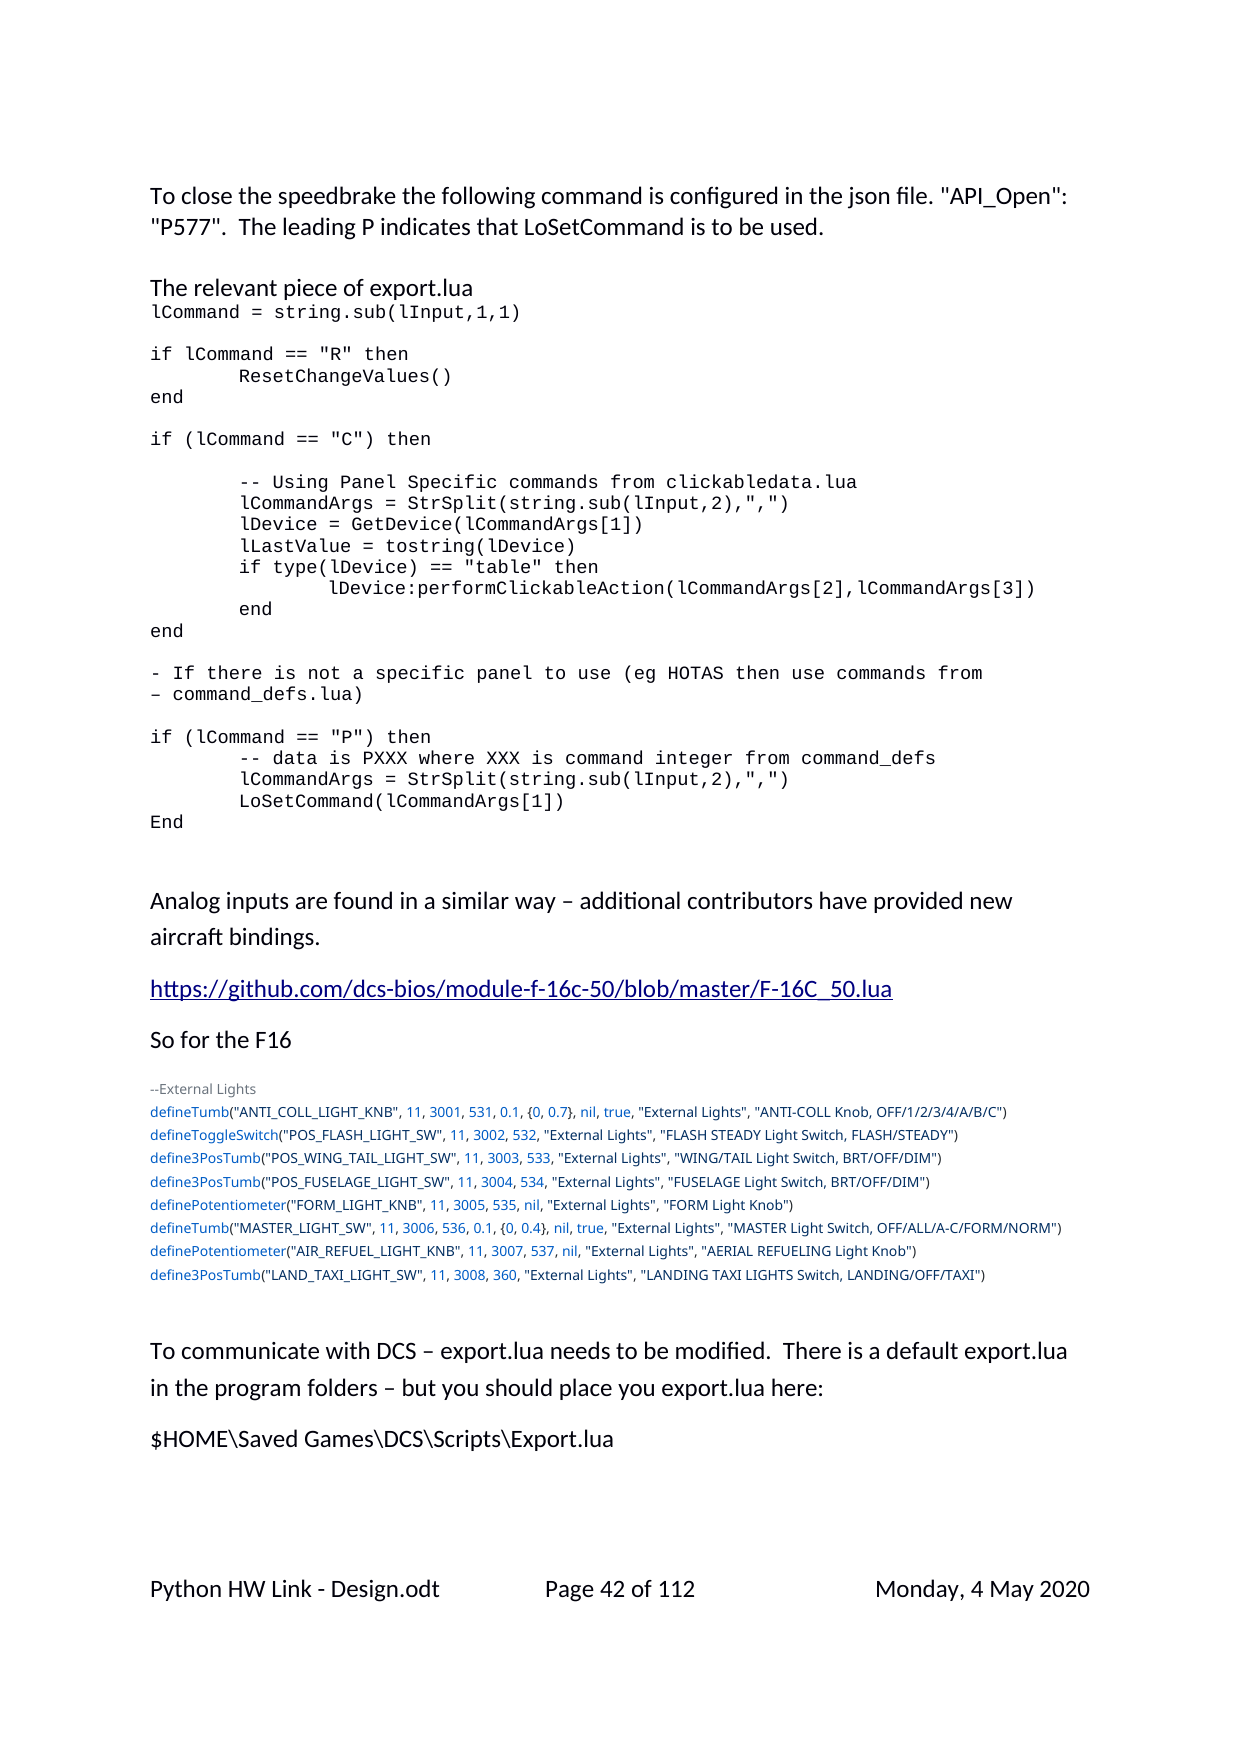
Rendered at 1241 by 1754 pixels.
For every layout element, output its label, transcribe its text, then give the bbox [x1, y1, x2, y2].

text To close the speedbrake the following command is configured in the json file. "API_Open": "P577". The leading P indicates that LoSetCommand is to be used. [150, 181, 1090, 242]
text lLastValue = tostring(lDevice) [150, 536, 1090, 558]
text lCommand = string.sub(lInput,1,1) [150, 303, 1090, 324]
text define3PosTumb("LAND_TAXI_LIGHT_SW", 11, 3008, 360, "External Lights", "LANDING TAXI LIGHTS Switch, LANDING/OFF/TAXI") [150, 1261, 1090, 1284]
text end [150, 600, 1090, 621]
text defineToggleSwitch("POS_FLASH_LIGHT_SW", 11, 3002, 532, "External Lights", "FLASH STEADY Light Switch, FLASH/STEADY") [150, 1121, 1090, 1145]
text – command_defs.lua) [150, 685, 1090, 706]
text end [150, 621, 1090, 643]
text So for the F16 [150, 1024, 1090, 1054]
text definePotentiometer("AIR_REFUEL_LIGHT_KNB", 11, 3007, 537, nil, "External Lights", "AERIAL REFUELING Light Knob") [150, 1238, 1090, 1261]
text lDevice:performClickableAction(lCommandArgs[2],lCommandArgs[3]) [150, 579, 1090, 600]
text $HOME\Saved Games\DCS\Scripts\Export.lua [150, 1423, 1090, 1453]
text -- data is PXXX where XXX is command integer from command_defs [150, 749, 1090, 770]
text defineTumb("MASTER_LIGHT_SW", 11, 3006, 536, 0.1, {0, 0.4}, nil, true, "External Lights", "MASTER Light Switch, OFF/ALL/A-C/FORM/NORM") [150, 1214, 1090, 1238]
text lCommandArgs = StrSplit(string.sub(lInput,2),",") [150, 494, 1090, 515]
text The relevant piece of export.lua [150, 272, 1090, 303]
text lCommandArgs = StrSplit(string.sub(lInput,2),",") [150, 770, 1090, 791]
text Analog inputs are found in a similar way – additional contributors have provided new aircraft bindings. [150, 885, 1090, 952]
text defineTumb("ANTI_COLL_LIGHT_KNB", 11, 3001, 531, 0.1, {0, 0.7}, nil, true, "External Lights", "ANTI-COLL Knob, OFF/1/2/3/4/A/B/C") [150, 1098, 1090, 1121]
text https://github.com/dcs-bios/module-f-16c-50/blob/master/F-16C_50.lua [150, 973, 1090, 1003]
text define3PosTumb("POS_FUSELAGE_LIGHT_SW", 11, 3004, 534, "External Lights", "FUSELAGE Light Switch, BRT/OFF/DIM") [150, 1168, 1090, 1191]
text ResetChangeValues() [150, 366, 1090, 388]
text definePotentiometer("FORM_LIGHT_KNB", 11, 3005, 535, nil, "External Lights", "FORM Light Knob") [150, 1191, 1090, 1214]
text if lCommand == "R" then [150, 345, 1090, 366]
text if type(lDevice) == "table" then [150, 558, 1090, 579]
text define3PosTumb("POS_WING_TAIL_LIGHT_SW", 11, 3003, 533, "External Lights", "WING/TAIL Light Switch, BRT/OFF/DIM") [150, 1145, 1090, 1168]
text --External Lights [150, 1075, 1090, 1098]
text lDevice = GetDevice(lCommandArgs[1]) [150, 515, 1090, 536]
text if (lCommand == "P") then [150, 728, 1090, 749]
text To communicate with DCS – export.lua needs to be modified. There is a default export.lua in the program folders – but you should place you export.lua here: [150, 1335, 1090, 1402]
text end [150, 388, 1090, 409]
text -- Using Panel Specific commands from clickabledata.lua [150, 473, 1090, 494]
text End [150, 813, 1090, 834]
text - If there is not a specific panel to use (eg HOTAS then use commands from [150, 664, 1090, 685]
text if (lCommand == "C") then [150, 430, 1090, 451]
text LoSetCommand(lCommandArgs[1]) [150, 791, 1090, 813]
